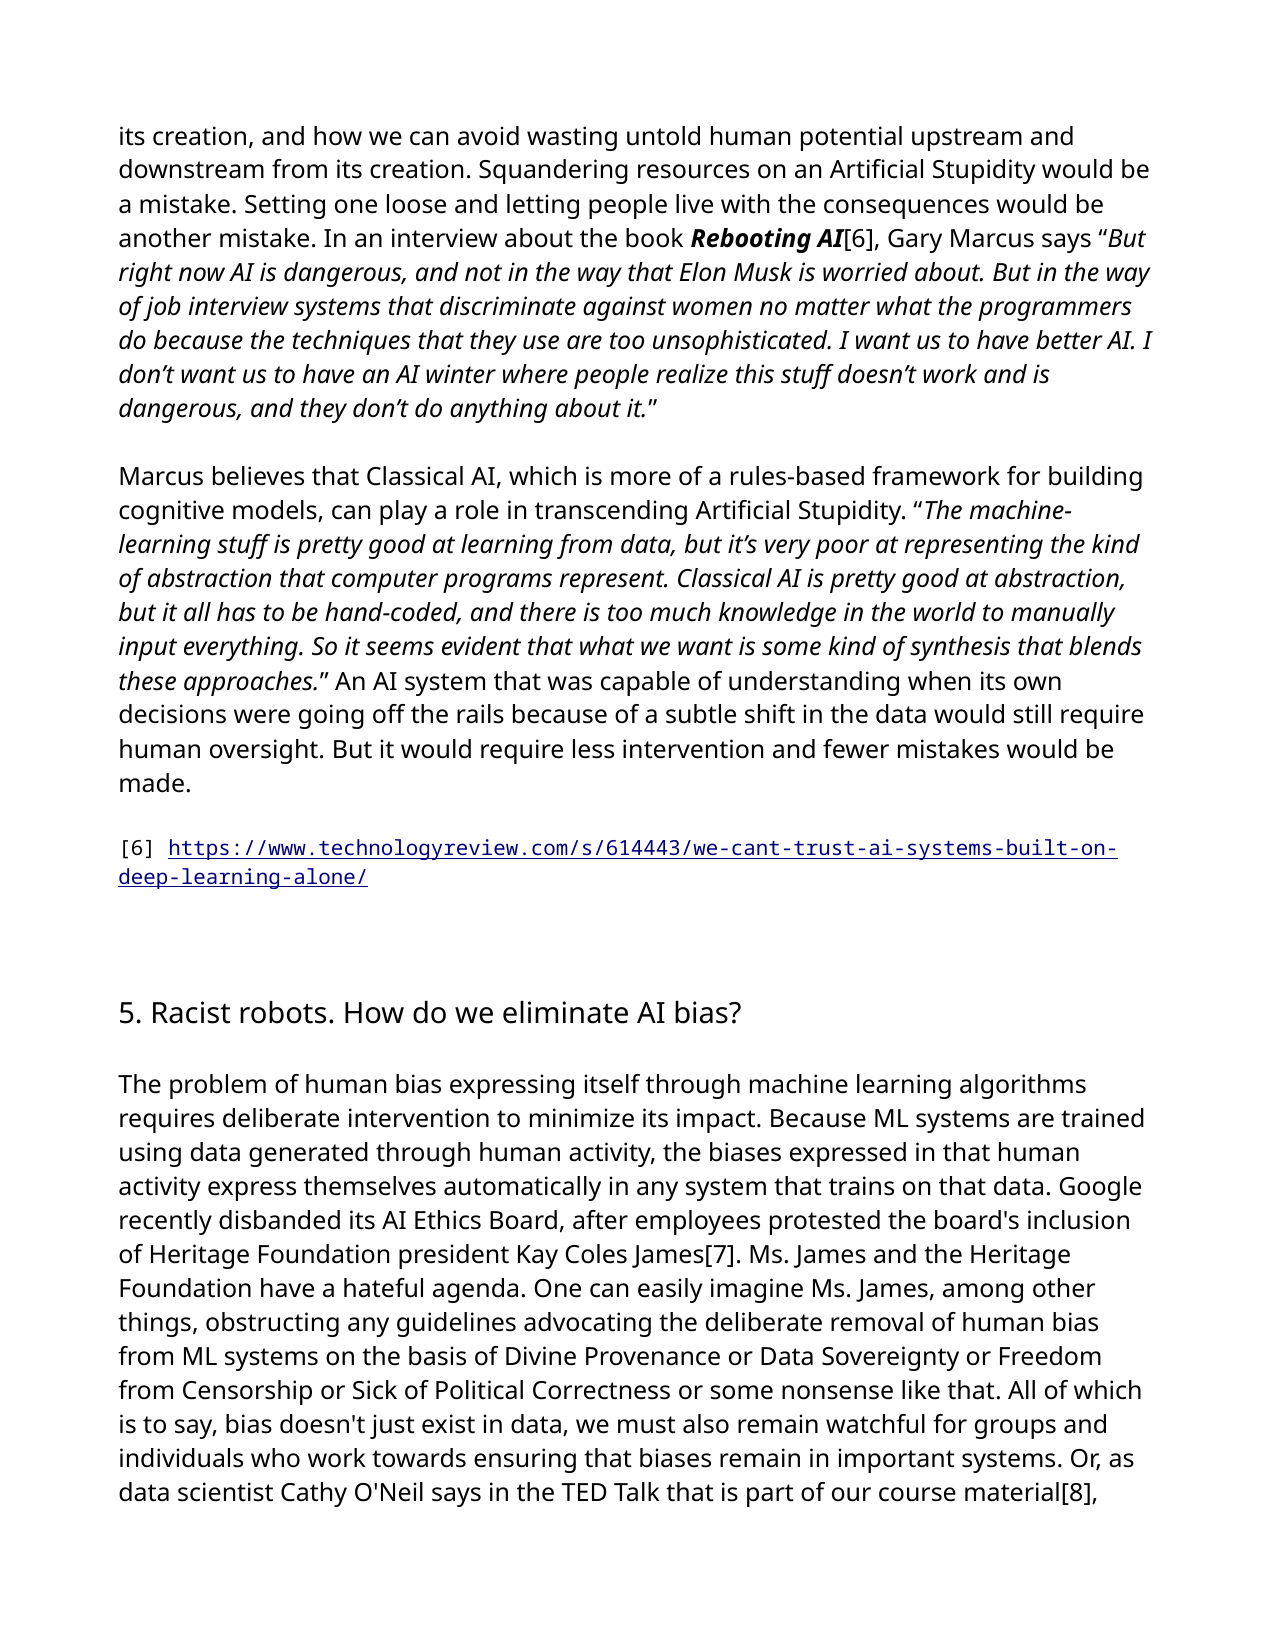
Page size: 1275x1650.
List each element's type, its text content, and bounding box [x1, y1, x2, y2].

text Marcus believes that Classical AI, which is more of a rules-based framework for building cognitive models, can play a role in transcending Artificial Stupidity. “The machine-learning stuff is pretty good at learning from data, but it’s very poor at representing the kind of abstraction that computer programs represent. Classical AI is pretty good at abstraction, but it all has to be hand-coded, and there is too much knowledge in the world to manually input everything. So it seems evident that what we want is some kind of synthesis that blends these approaches.” An AI system that was capable of understanding when its own decisions were going off the rails because of a subtle shift in the data would still require human oversight. But it would require less intervention and fewer mistakes would be made. [118, 459, 1157, 799]
text 5. Racist robots. How do we eliminate AI bias? [118, 992, 1157, 1032]
text [6] https://www.technologyreview.com/s/614443/we-cant-trust-ai-systems-built-on-deep-learning-alone/ [118, 833, 1157, 890]
text its creation, and how we can avoid wasting untold human potential upstream and downstream from its creation. Squandering resources on an Artificial Stupidity would be a mistake. Setting one loose and letting people live with the consequences would be another mistake. In an interview about the book Rebooting AI[6], Gary Marcus says “But right now AI is dangerous, and not in the way that Elon Musk is worried about. But in the way of job interview systems that discriminate against women no matter what the programmers do because the techniques that they use are too unsophisticated. I want us to have better AI. I don’t want us to have an AI winter where people realize this stuff doesn’t work and is dangerous, and they don’t do anything about it.” [118, 118, 1157, 425]
text The problem of human bias expressing itself through machine learning algorithms requires deliberate intervention to minimize its impact. Because ML systems are trained using data generated through human activity, the biases expressed in that human activity express themselves automatically in any system that trains on that data. Google recently disbanded its AI Ethics Board, after employees protested the board's inclusion of Heritage Foundation president Kay Coles James[7]. Ms. James and the Heritage Foundation have a hateful agenda. One can easily imagine Ms. James, among other things, obstructing any guidelines advocating the deliberate removal of human bias from ML systems on the basis of Divine Provenance or Data Sovereignty or Freedom from Censorship or Sick of Political Correctness or some nonsense like that. All of which is to say, bias doesn't just exist in data, we must also remain watchful for groups and individuals who work towards ensuring that biases remain in important systems. Or, as data scientist Cathy O'Neil says in the TED Talk that is part of our course material[8], [118, 1066, 1157, 1509]
